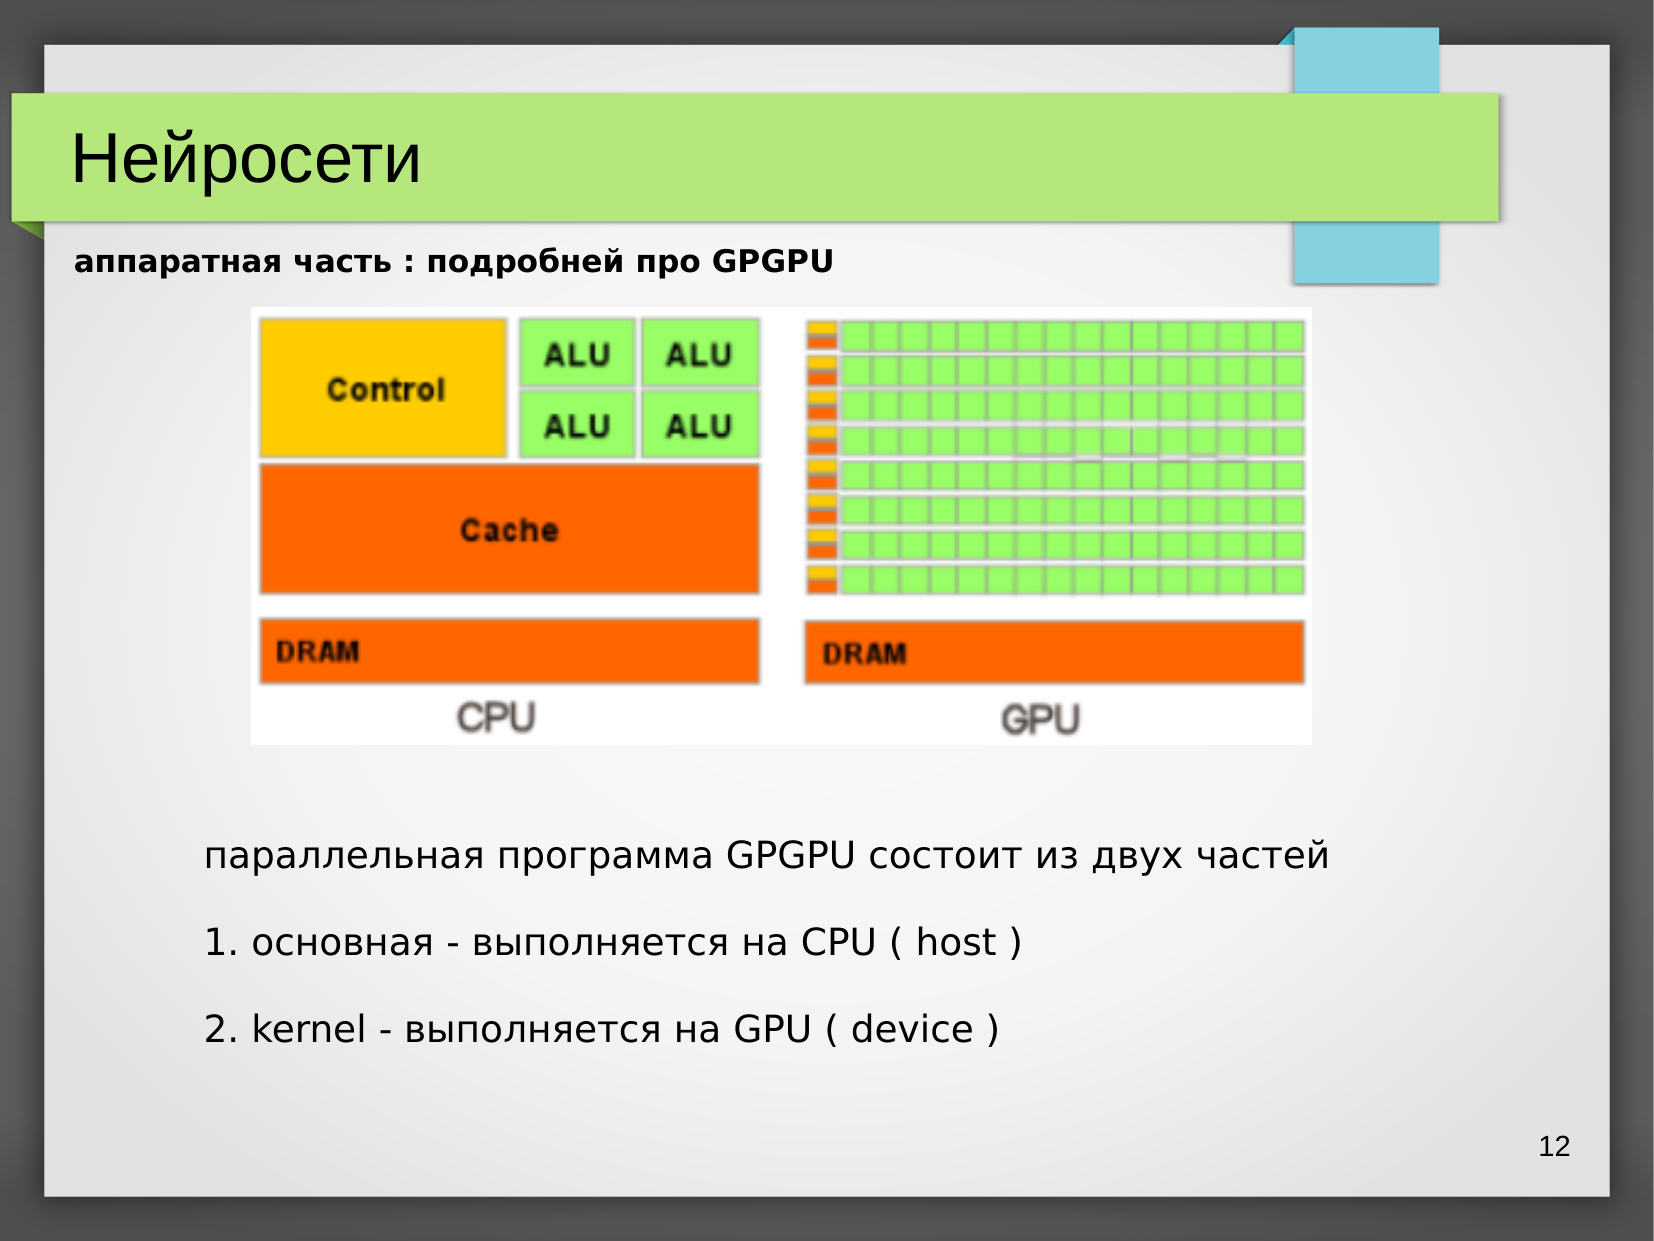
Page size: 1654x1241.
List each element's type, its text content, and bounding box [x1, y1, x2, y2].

text_box параллельная программа GPGPU состоит из двух частей 1. основная - выполняется на CPU ( host ) 2. kernel - выполняется на GPU ( device ) [188, 826, 1406, 1103]
text_box аппаратная часть : подробней про GPGPU [59, 236, 1583, 296]
title Нейросети [70, 118, 1205, 199]
picture [0, 0, 1654, 1241]
